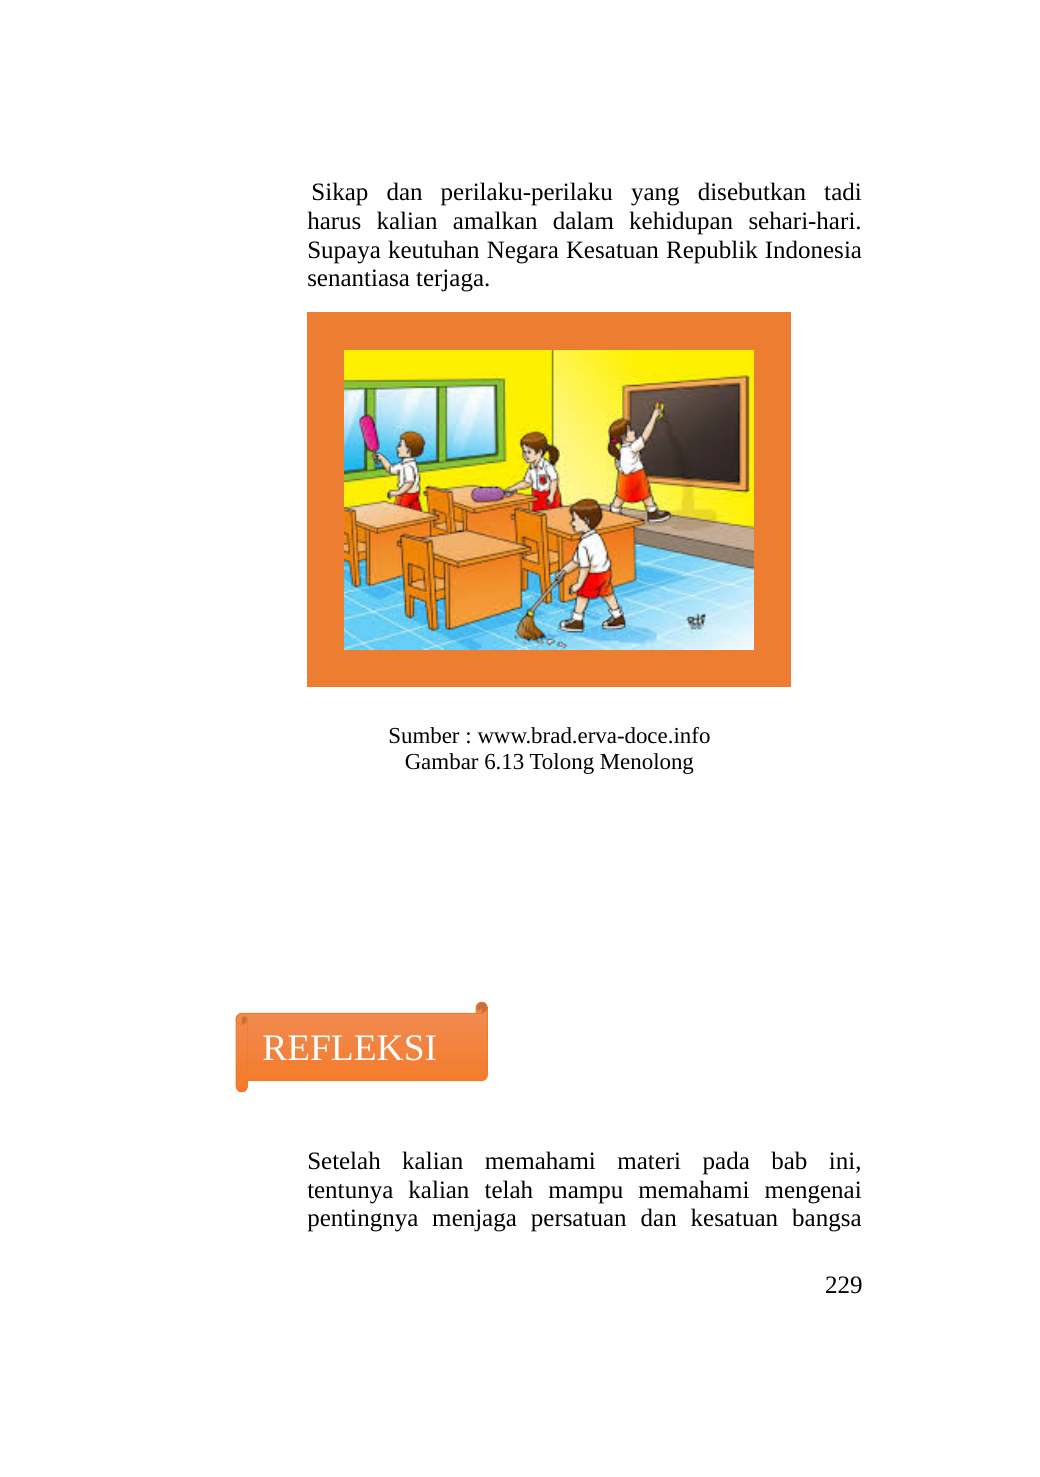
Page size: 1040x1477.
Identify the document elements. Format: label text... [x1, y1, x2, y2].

text Setelah kalian memahami materi pada bab ini, tentunya kalian telah mampu memahami mengenai pentingnya menjaga persatuan dan kesatuan bangsa [307, 1146, 862, 1232]
text Sikap dan perilaku-perilaku yang disebutkan tadi harus kalian amalkan dalam kehidupan sehari-hari. Supaya keutuhan Negara Kesatuan Republik Indonesia senantiasa terjaga. [307, 177, 862, 292]
text Sumber : www.brad.erva-doce.info [236, 722, 862, 748]
picture [344, 350, 754, 650]
text Gambar 6.13 Tolong Menolong [236, 748, 862, 775]
